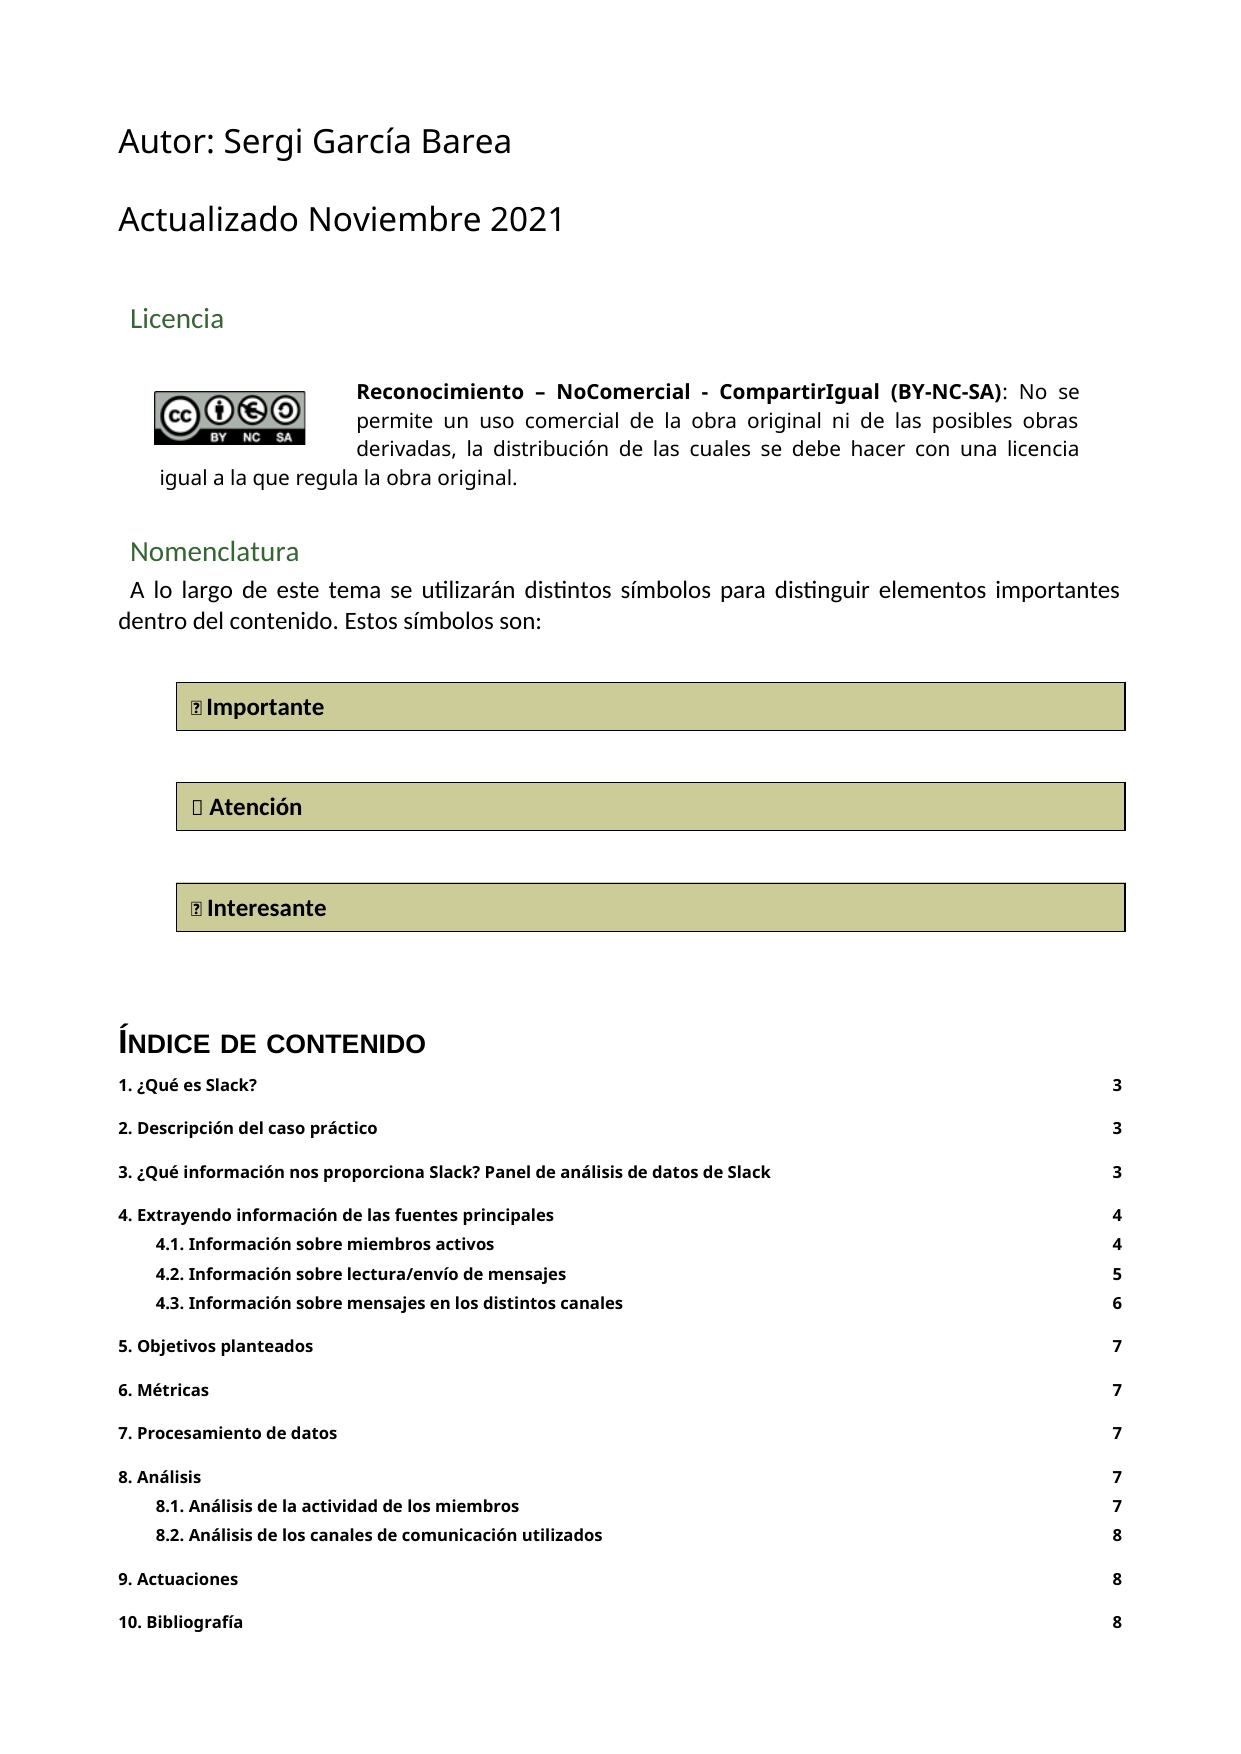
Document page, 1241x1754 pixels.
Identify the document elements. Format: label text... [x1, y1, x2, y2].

text 4.1. Información sobre miembros activos 4 [156, 1233, 1122, 1256]
text 4.2. Información sobre lectura/envío de mensajes 5 [156, 1262, 1122, 1285]
text 7. Procesamiento de datos 7 [118, 1422, 1122, 1444]
text Reconocimiento – NoComercial - CompartirIgual (BY-NC-SA): No se permite un uso comercial de la obra original ni de las posibles obras derivadas, la distribución de las cuales se debe hacer con una licencia igual a la que regula la obra original. [159, 377, 1080, 491]
text 2. Descripción del caso práctico 3 [118, 1117, 1122, 1139]
text 5. Objetivos planteados 7 [118, 1335, 1122, 1357]
text 4.3. Información sobre mensajes en los distintos canales 6 [156, 1291, 1122, 1314]
text 4. Extrayendo información de las fuentes principales 4 [118, 1204, 1122, 1226]
text 10. Bibliografía 8 [118, 1611, 1122, 1633]
text 6. Métricas 7 [118, 1378, 1122, 1401]
text 8.2. Análisis de los canales de comunicación utilizados 8 [156, 1524, 1122, 1546]
text Índice de contenido [118, 1022, 1122, 1061]
text 💬 Interesante [177, 884, 1124, 931]
text 9. Actuaciones 8 [118, 1567, 1122, 1590]
text 8.1. Análisis de la actividad de los miembros 7 [156, 1494, 1122, 1517]
text Autor: Sergi García Barea [118, 118, 1122, 163]
text Nomenclatura [118, 533, 1122, 568]
text 3. ¿Qué información nos proporciona Slack? Panel de análisis de datos de Slack 3 [118, 1160, 1122, 1183]
text Licencia [118, 301, 1122, 336]
text ❕ Atención [177, 783, 1124, 830]
text A lo largo de este tema se utilizarán distintos símbolos para distinguir elementos importantes dentro del contenido. Estos símbolos son: [118, 575, 1122, 636]
text Actualizado Noviembre 2021 [118, 196, 1122, 241]
picture [154, 391, 306, 445]
text 8. Análisis 7 [118, 1465, 1122, 1488]
text 1. ¿Qué es Slack? 3 [118, 1073, 1122, 1096]
text 📖 Importante [177, 683, 1124, 730]
